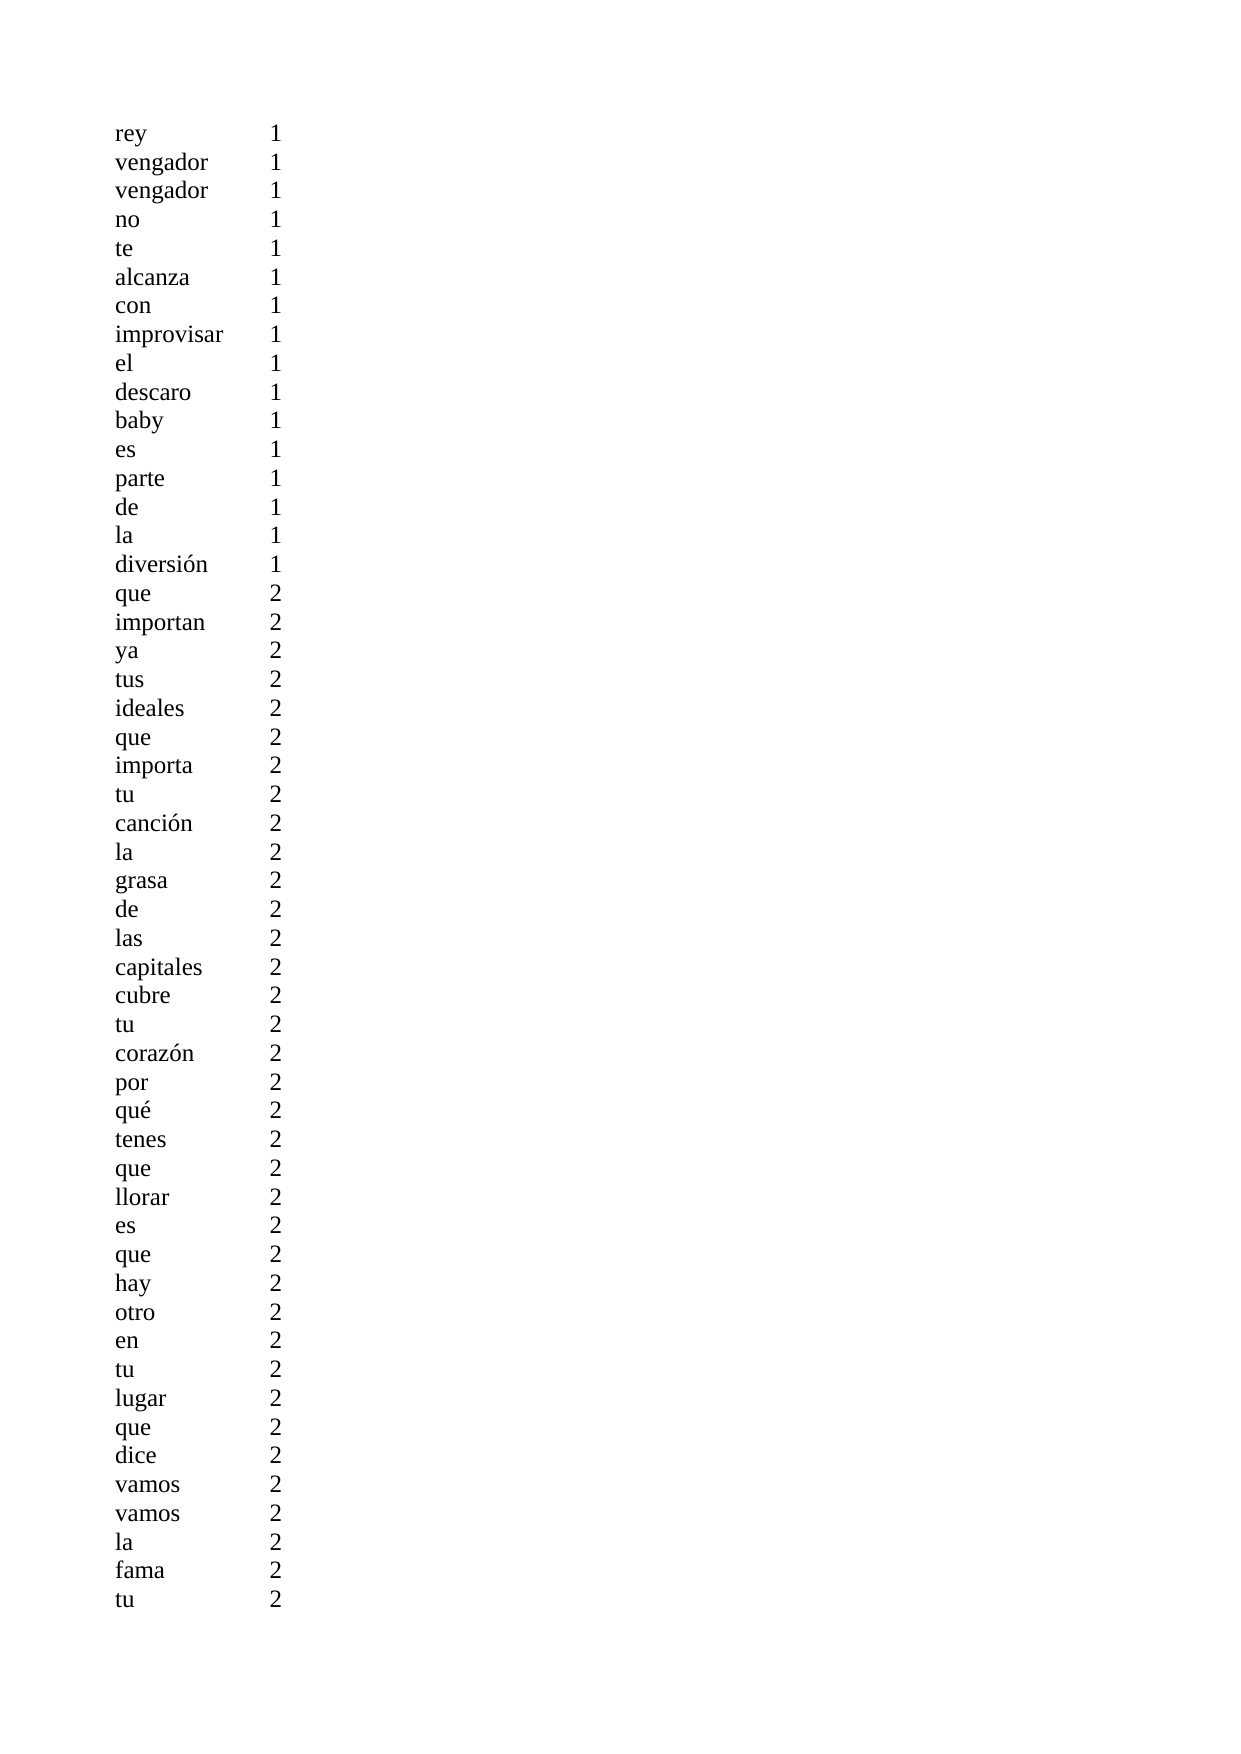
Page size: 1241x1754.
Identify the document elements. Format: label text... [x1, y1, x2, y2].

table_cell 2 [241, 607, 285, 636]
table_cell 2 [241, 923, 285, 952]
table_cell dice [112, 1441, 241, 1469]
table_cell ideales [112, 693, 241, 722]
table_cell por [112, 1067, 241, 1096]
table_cell 1 [241, 262, 285, 291]
table_cell 2 [241, 779, 285, 808]
table_cell 2 [241, 1412, 285, 1441]
table_cell parte [112, 463, 241, 492]
table_cell 2 [241, 578, 285, 607]
table_cell 2 [241, 1182, 285, 1211]
table_cell el [112, 348, 241, 377]
table_cell la [112, 1527, 241, 1556]
table_cell 2 [241, 866, 285, 894]
table_cell de [112, 894, 241, 923]
table_cell 1 [241, 233, 285, 262]
table_cell 2 [241, 837, 285, 866]
table_cell fama [112, 1556, 241, 1584]
table_cell las [112, 923, 241, 952]
table_cell 2 [241, 636, 285, 664]
table_cell 2 [241, 664, 285, 693]
table_cell 2 [241, 1584, 285, 1613]
table_cell 1 [241, 434, 285, 463]
table_cell 1 [241, 377, 285, 406]
table_cell 2 [241, 1297, 285, 1326]
table_cell tenes [112, 1124, 241, 1153]
table_cell que [112, 1153, 241, 1182]
table_cell corazón [112, 1038, 241, 1067]
table_cell la [112, 521, 241, 549]
table_cell 2 [241, 1211, 285, 1239]
table_cell llorar [112, 1182, 241, 1211]
table_cell es [112, 1211, 241, 1239]
table_cell 1 [241, 521, 285, 549]
table_cell que [112, 722, 241, 751]
table_cell 2 [241, 1268, 285, 1297]
table_cell vengador [112, 147, 241, 176]
table_cell baby [112, 406, 241, 434]
table_cell con [112, 291, 241, 319]
table_cell importan [112, 607, 241, 636]
table_cell vamos [112, 1498, 241, 1527]
table_cell alcanza [112, 262, 241, 291]
table_cell tu [112, 1009, 241, 1038]
table_cell 2 [241, 1326, 285, 1354]
table_cell improvisar [112, 319, 241, 348]
table_cell 2 [241, 1009, 285, 1038]
table_cell lugar [112, 1383, 241, 1412]
table_cell 1 [241, 176, 285, 204]
table_cell 2 [241, 751, 285, 779]
table_cell tus [112, 664, 241, 693]
table_cell 2 [241, 981, 285, 1009]
table_cell 1 [241, 147, 285, 176]
table_cell tu [112, 779, 241, 808]
table_cell 2 [241, 952, 285, 981]
table_cell 2 [241, 1153, 285, 1182]
table_cell 2 [241, 1354, 285, 1383]
table_cell vamos [112, 1469, 241, 1498]
table_cell 2 [241, 1239, 285, 1268]
table_cell grasa [112, 866, 241, 894]
table_cell 2 [241, 1067, 285, 1096]
table_cell que [112, 1412, 241, 1441]
table_cell rey [112, 118, 241, 147]
table_cell que [112, 1239, 241, 1268]
table_cell otro [112, 1297, 241, 1326]
table_cell 2 [241, 1383, 285, 1412]
table_cell 2 [241, 1096, 285, 1124]
table_cell descaro [112, 377, 241, 406]
table_cell 2 [241, 1556, 285, 1584]
table_cell 1 [241, 463, 285, 492]
table_cell tu [112, 1584, 241, 1613]
table_cell 2 [241, 808, 285, 837]
table_cell 1 [241, 549, 285, 578]
table_cell 2 [241, 1441, 285, 1469]
table_cell es [112, 434, 241, 463]
table_cell qué [112, 1096, 241, 1124]
table_cell 1 [241, 291, 285, 319]
table_cell que [112, 578, 241, 607]
table_cell 2 [241, 722, 285, 751]
table_cell 2 [241, 1498, 285, 1527]
table_cell de [112, 492, 241, 521]
table_cell cubre [112, 981, 241, 1009]
table_cell 2 [241, 1469, 285, 1498]
table_cell 2 [241, 1124, 285, 1153]
table_cell 1 [241, 118, 285, 147]
table_cell ya [112, 636, 241, 664]
table_cell 2 [241, 693, 285, 722]
table_cell tu [112, 1354, 241, 1383]
table_cell vengador [112, 176, 241, 204]
table_cell 2 [241, 1527, 285, 1556]
table_cell canción [112, 808, 241, 837]
table_cell importa [112, 751, 241, 779]
table_cell te [112, 233, 241, 262]
table_cell 1 [241, 348, 285, 377]
table_cell no [112, 204, 241, 233]
table_cell 1 [241, 406, 285, 434]
table_cell en [112, 1326, 241, 1354]
table_cell capitales [112, 952, 241, 981]
table_cell 1 [241, 319, 285, 348]
table_cell 1 [241, 492, 285, 521]
table_cell la [112, 837, 241, 866]
table_cell 2 [241, 1038, 285, 1067]
table_cell 1 [241, 204, 285, 233]
table_cell 2 [241, 894, 285, 923]
table_cell hay [112, 1268, 241, 1297]
table_cell diversión [112, 549, 241, 578]
